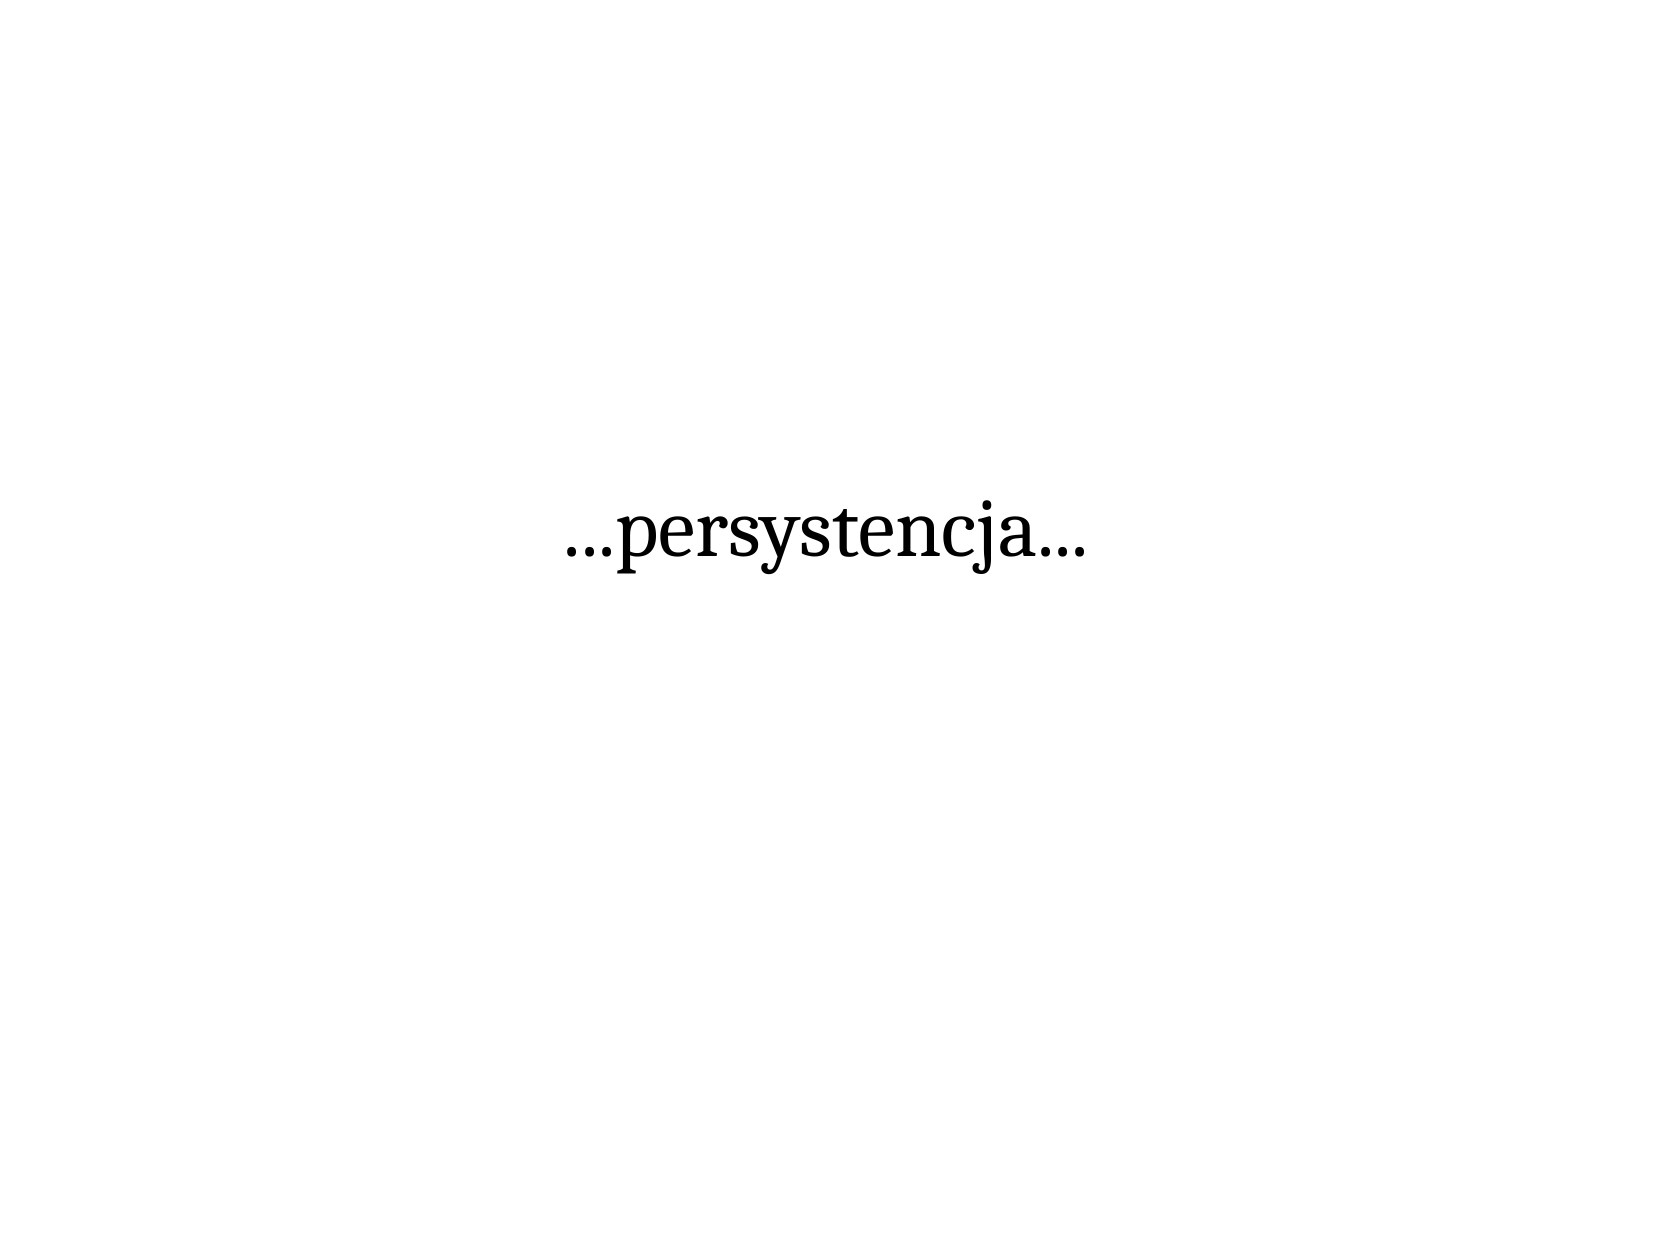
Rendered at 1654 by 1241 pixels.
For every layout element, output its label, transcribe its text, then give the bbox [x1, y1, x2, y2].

subtitle ...persystencja... [82, 49, 1571, 1010]
